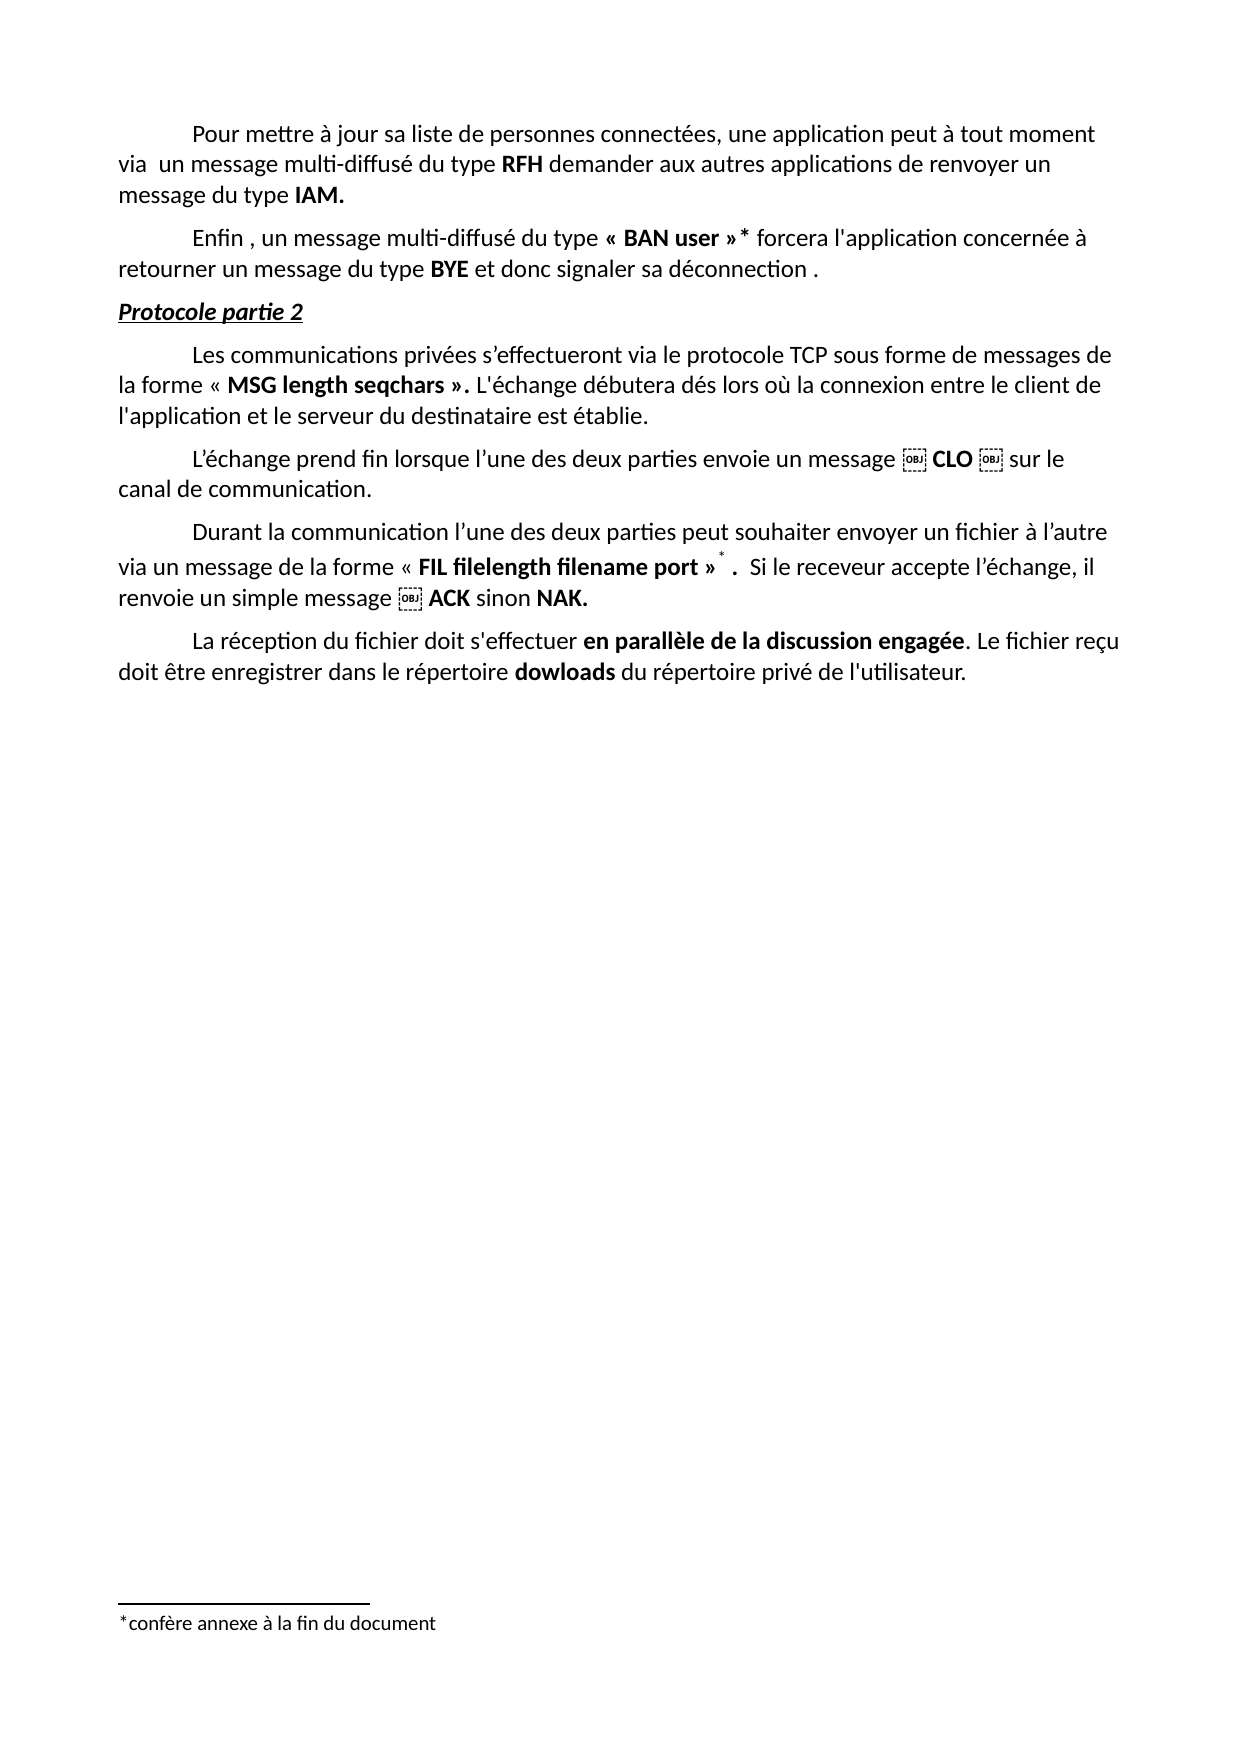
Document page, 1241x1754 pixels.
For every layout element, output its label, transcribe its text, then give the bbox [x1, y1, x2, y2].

text Enfin , un message multi-diffusé du type « BAN user »* forcera l'application concernée à retourner un message du type BYE et donc signaler sa déconnection . [118, 222, 1122, 283]
text Pour mettre à jour sa liste de personnes connectées, une application peut à tout moment via un message multi-diffusé du type RFH demander aux autres applications de renvoyer un message du type IAM. [118, 118, 1122, 210]
text Protocole partie 2 [118, 296, 1122, 326]
text Durant la communication l’une des deux parties peut souhaiter envoyer un fichier à l’autre via un message de la forme « FIL filelength filename port » . Si le receveur accepte l’échange, il renvoie un simple message ￼ ACK sinon NAK. [118, 516, 1122, 613]
text confère annexe à la fin du document [118, 1610, 1122, 1636]
text La réception du fichier doit s'effectuer en parallèle de la discussion engagée. Le fichier reçu doit être enregistrer dans le répertoire dowloads du répertoire privé de l'utilisateur. [118, 626, 1122, 687]
text Les communications privées s’effectueront via le protocole TCP sous forme de messages de la forme « MSG length seqchars ». L'échange débutera dés lors où la connexion entre le client de l'application et le serveur du destinataire est établie. [118, 339, 1122, 430]
text L’échange prend fin lorsque l’une des deux parties envoie un message ￼ CLO ￼ sur le canal de communication. [118, 443, 1122, 504]
